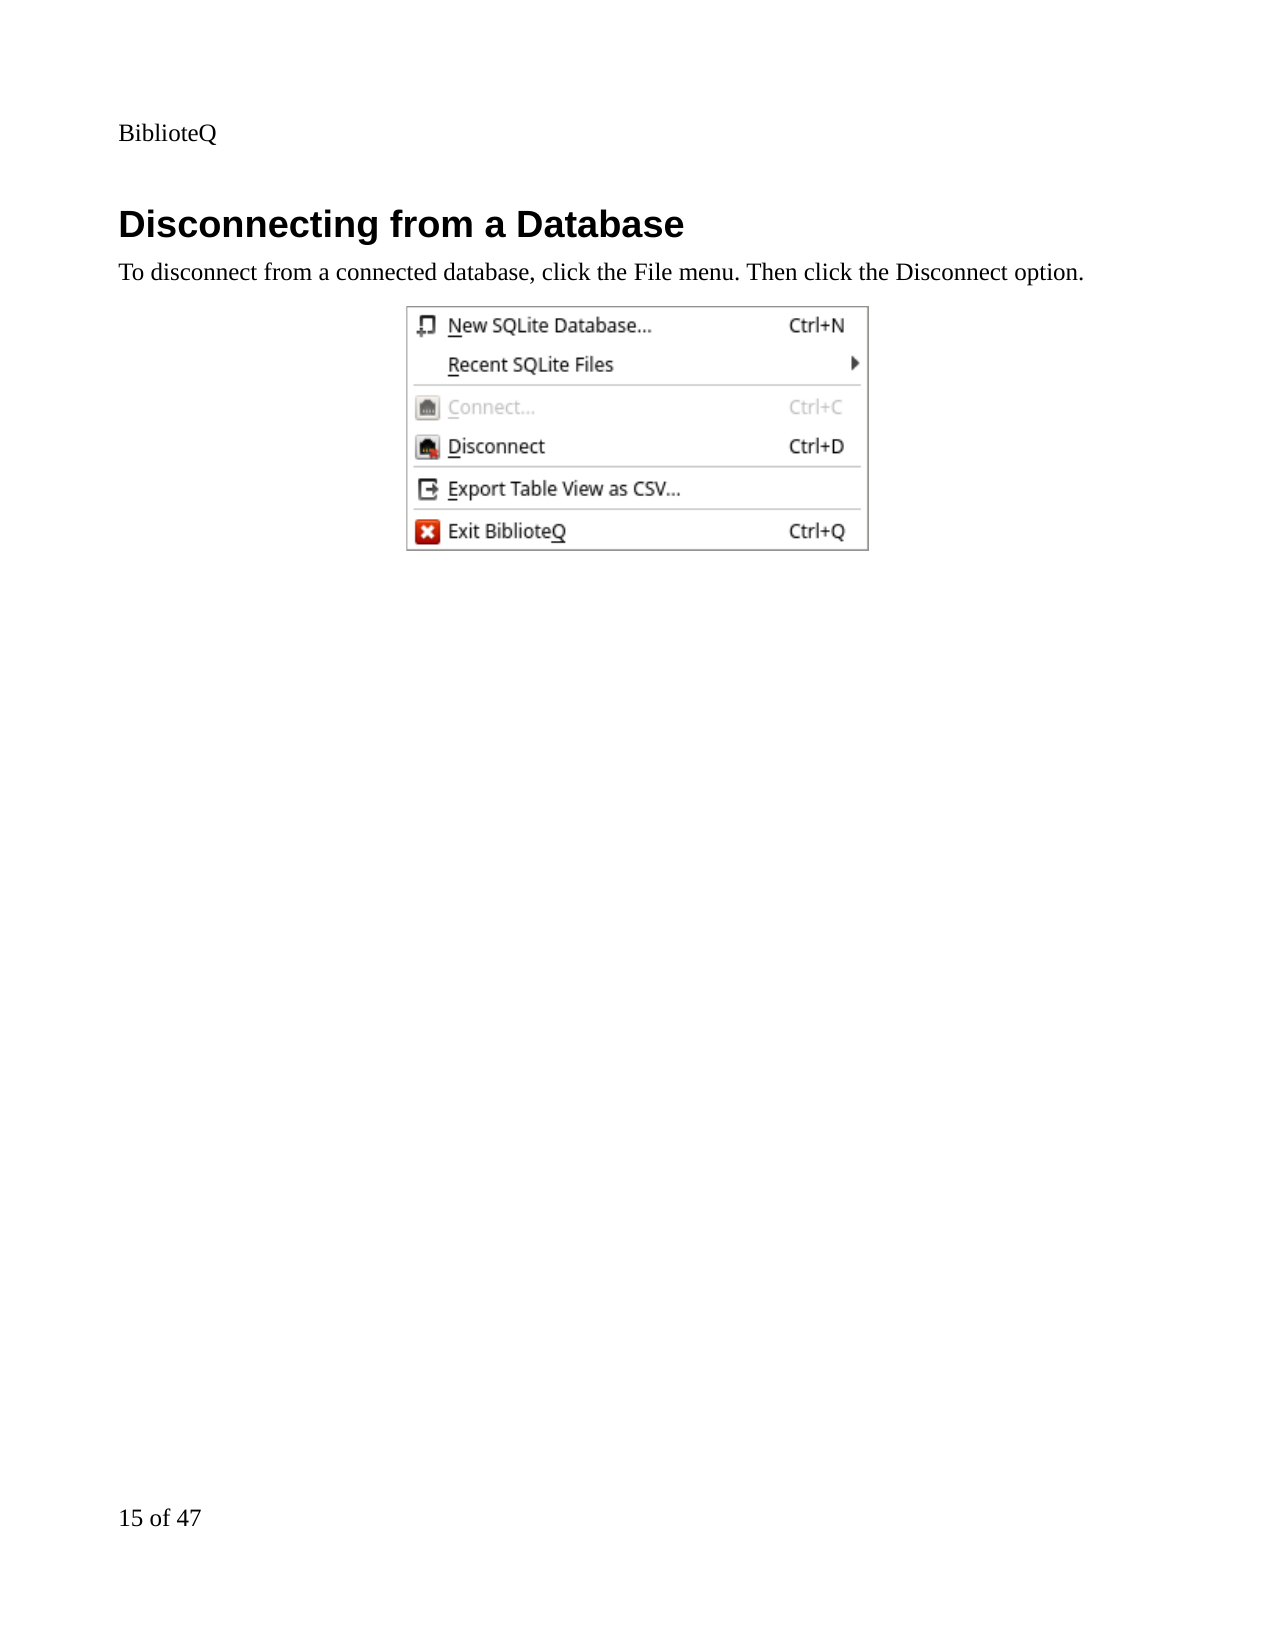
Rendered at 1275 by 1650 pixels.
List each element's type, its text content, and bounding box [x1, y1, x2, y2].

picture [406, 306, 869, 551]
text To disconnect from a connected database, click the File menu. Then click the Disconnect option. [118, 257, 1157, 286]
subtitle Disconnecting from a Database [118, 201, 1157, 245]
